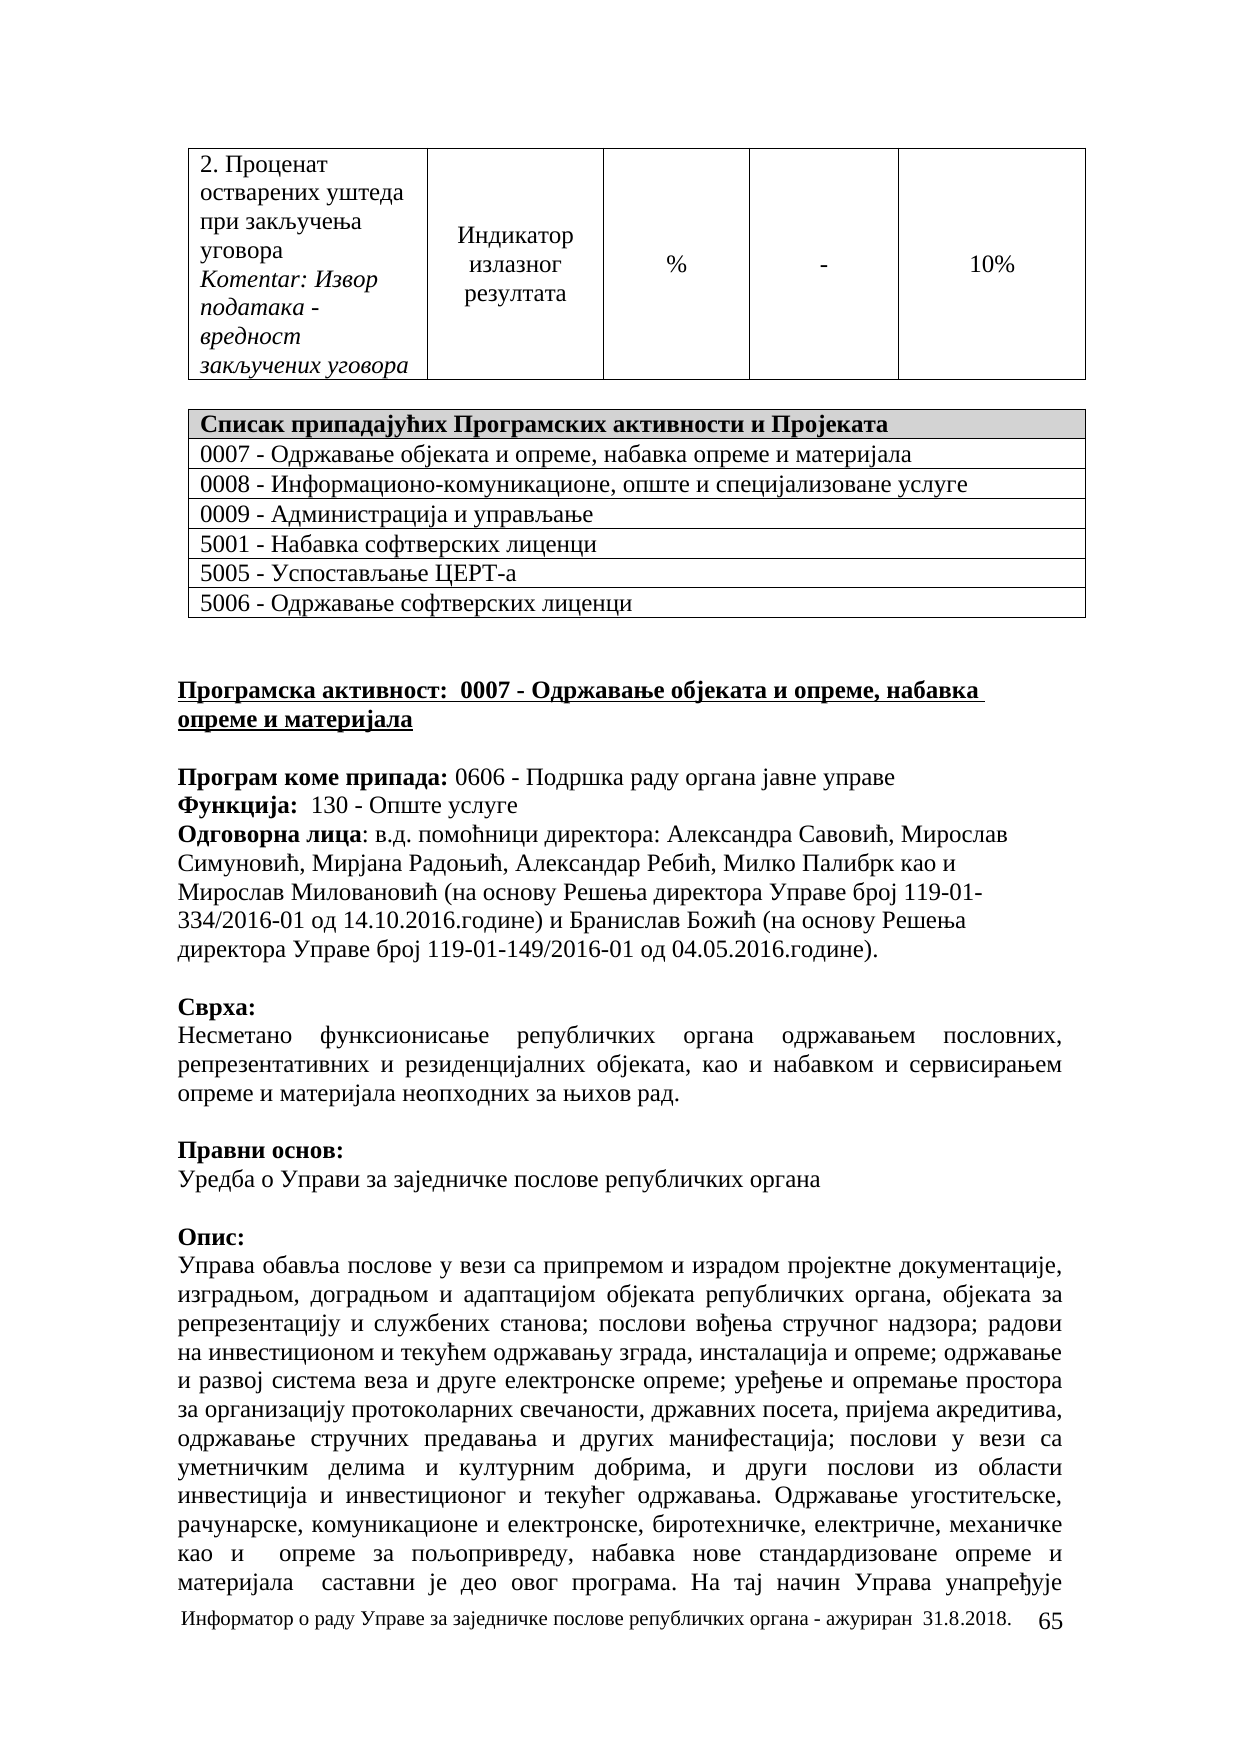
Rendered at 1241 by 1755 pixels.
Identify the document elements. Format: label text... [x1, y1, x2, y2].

text Управа обавља послове у вези са припремом и израдом пројектне документације, изградњом, доградњом и адаптацијом објеката републичких органа, објеката за репрезентацију и службених станова; послови вођења стручног надзора; радови на инвестиционом и текућем одржавању зграда, инсталација и опреме; одржавање и развој система веза и друге електронске опреме; уређење и опремање простора за организацију протоколарних свечаности, државних посета, пријема акредитива, одржавање стручних предавања и других манифестација; послови у вези са уметничким делима и културним добрима, и други послови из области инвестиција и инвестиционог и текућег одржавања. Одржавање угоститељске, рачунарске, комуникационе и електронске, биротехничке, електричне, механичке као и опреме за пољопривреду, набавка нове стандардизоване опреме и материјала саставни је део овог програма. На тај начин Управа унапређује [177, 1251, 1063, 1596]
table_cell 10% [899, 149, 1085, 379]
table_cell 5006 - Одржавање софтверских лиценци [189, 588, 1085, 617]
text Сврха: [177, 992, 1063, 1021]
text Опис: [177, 1222, 1063, 1251]
table_cell % [604, 149, 749, 379]
text Правни основ: Уредба о Управи за заједничке послове републичких органа [177, 1107, 1063, 1222]
table_cell 0008 - Информационо-комуникационе, опште и специјализоване услуге [189, 469, 1085, 498]
table_cell 5001 - Набавка софтверских лиценци [189, 529, 1085, 557]
table_header Списак припадајућих Програмских активности и Пројеката [189, 410, 1085, 438]
table_cell 5005 - Успостављање ЦЕРТ-а [189, 559, 1085, 587]
table_cell 0009 - Администрација и управљање [189, 499, 1085, 528]
text Програм коме припада: 0606 - Подршка раду органа јавне управе Функција: 130 - Опште услуге Одговорна лица: в.д. помоћници директора: Александра Савовић, Мирослав Симуновић, Мирјана Радоњић, Александар Ребић, Милко Палибрк као и Мирослав Миловановић (на основу Решења директора Управе број 119-01-334/2016-01 од 14.10.2016.године) и Бранислав Божић (на основу Решења директора Управе број 119-01-149/2016-01 од 04.05.2016.године). [177, 733, 1063, 963]
table_cell 2. Проценат остварених уштеда при закључења уговора Komentar: Извор података - вредност закључених уговора [189, 149, 427, 379]
text Програмска активност: 0007 - Одржавање објеката и oпреме, набавка опреме и материјала [177, 647, 1063, 733]
table_cell - [750, 149, 898, 379]
table_cell 0007 - Одржавање објеката и oпреме, набавка опреме и материјала [189, 439, 1085, 468]
text Несметано функсионисање републичких органа одржавањем пословних, репрезентативних и резиденцијалних објеката, као и набавком и сервисирањем опреме и материјала неопходних за њихов рад. [177, 1021, 1063, 1107]
table_cell Индикатор излазног резултата [428, 149, 603, 379]
